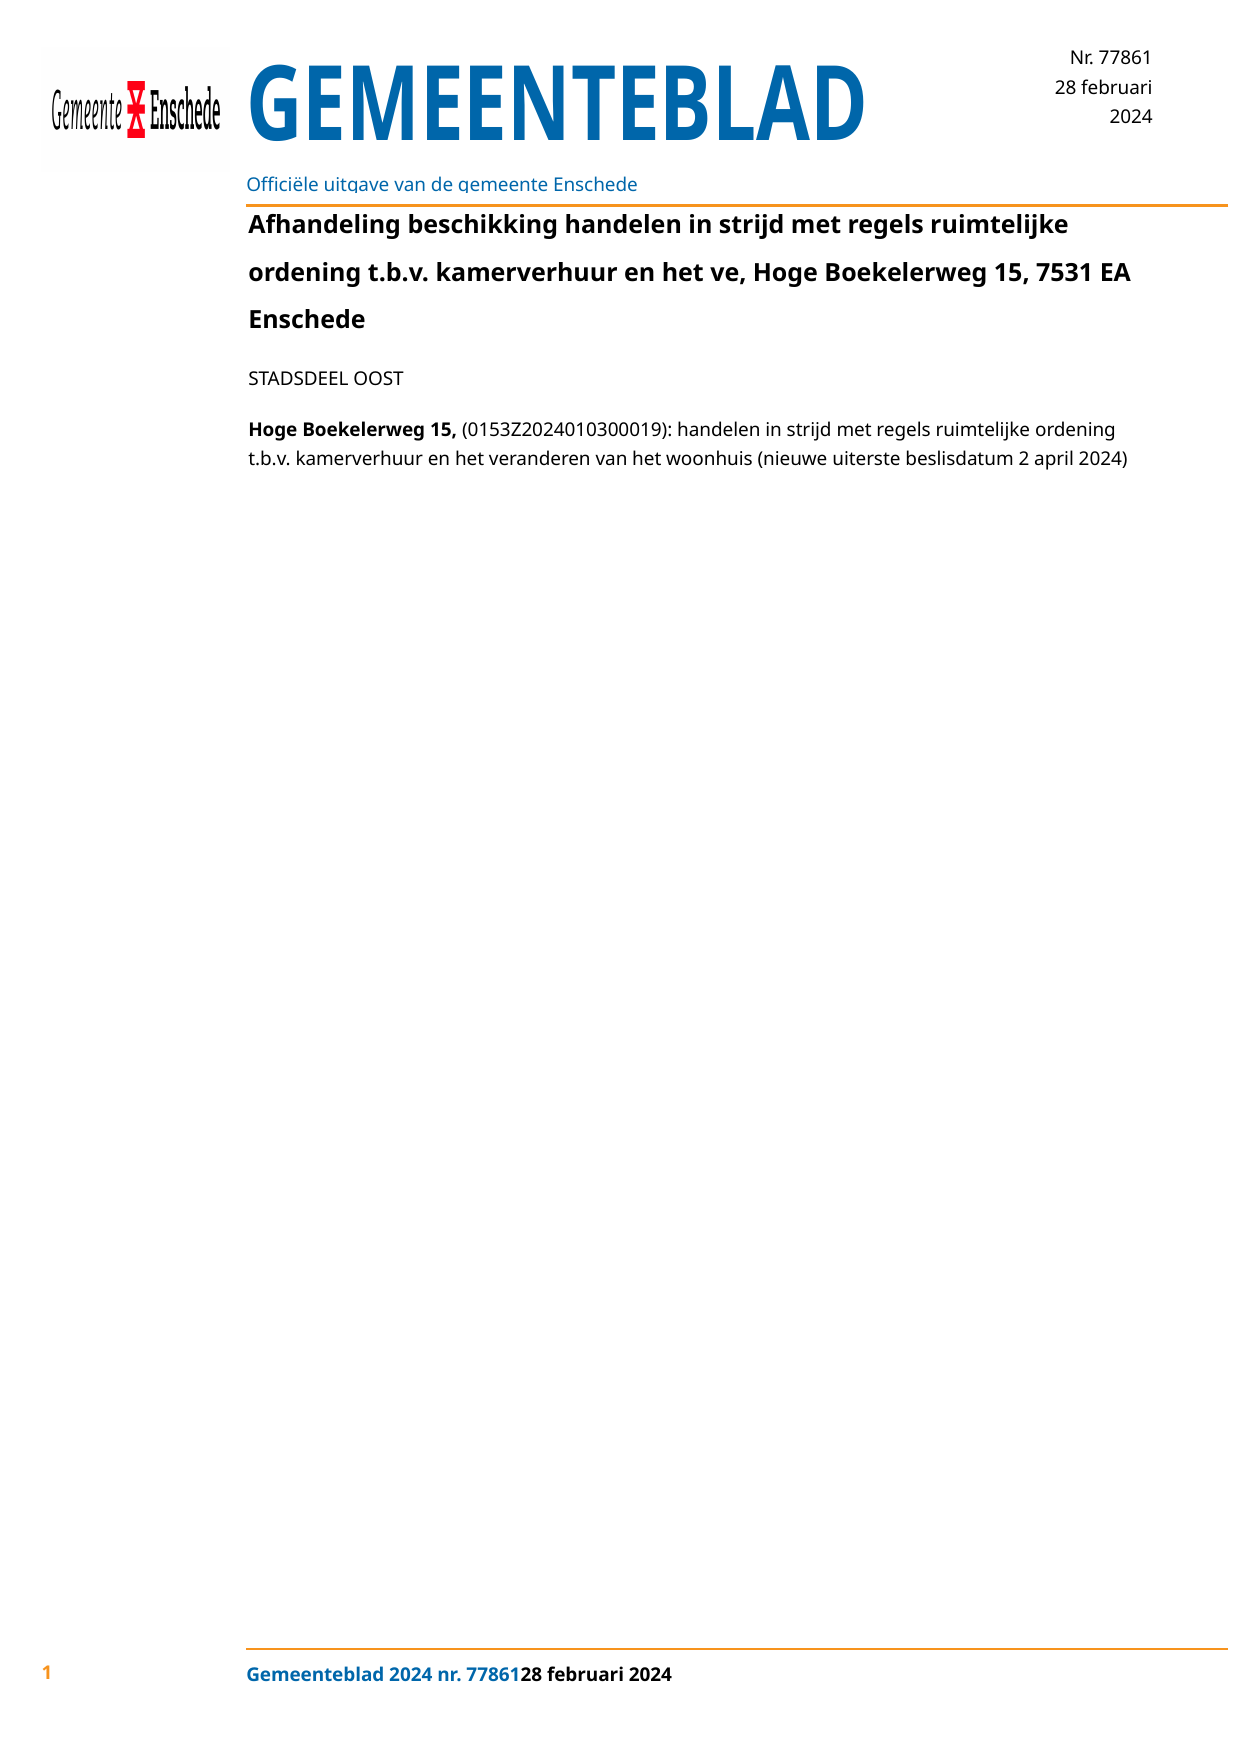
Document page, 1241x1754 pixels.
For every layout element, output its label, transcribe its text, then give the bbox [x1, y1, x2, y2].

text Hoge Boekelerweg 15, (0153Z2024010300019): handelen in strijd met regels ruimtelijke ordening t.b.v. kamerverhuur en het veranderen van het woonhuis (nieuwe uiterste beslisdatum 2 april 2024) [248, 416, 1152, 471]
text STADSDEEL OOST [248, 366, 1152, 391]
text Afhandeling beschikking handelen in strijd met regels ruimtelijke ordening t.b.v. kamerverhuur en het ve, Hoge Boekelerweg 15, 7531 EA Enschede [248, 207, 1152, 336]
picture [41, 47, 231, 172]
